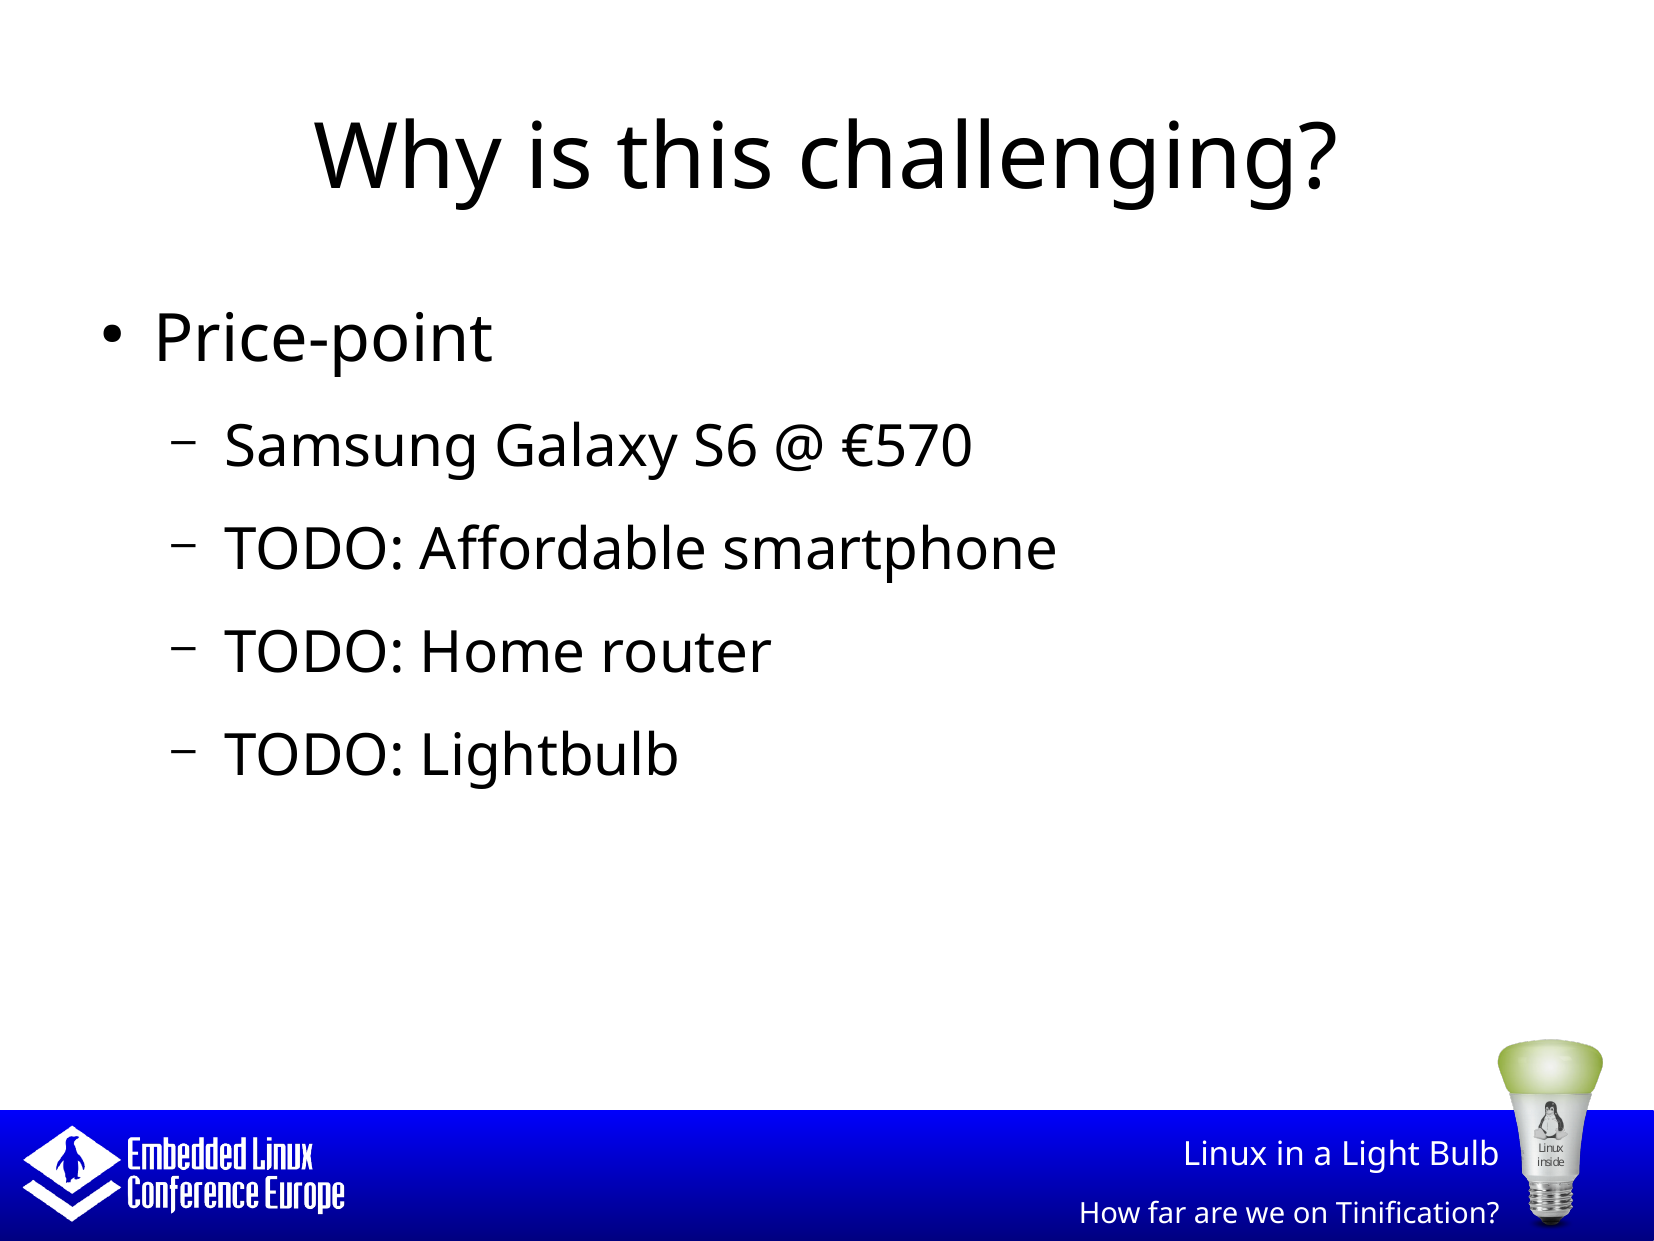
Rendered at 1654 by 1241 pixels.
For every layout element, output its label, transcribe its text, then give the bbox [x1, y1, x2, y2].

picture [18, 1120, 349, 1226]
list Price-point Samsung Galaxy S6 @ €570 TODO: Affordable smartphone TODO: Home router TODO: Lightbulb [82, 290, 1571, 1010]
title Why is this challenging? [82, 49, 1571, 257]
